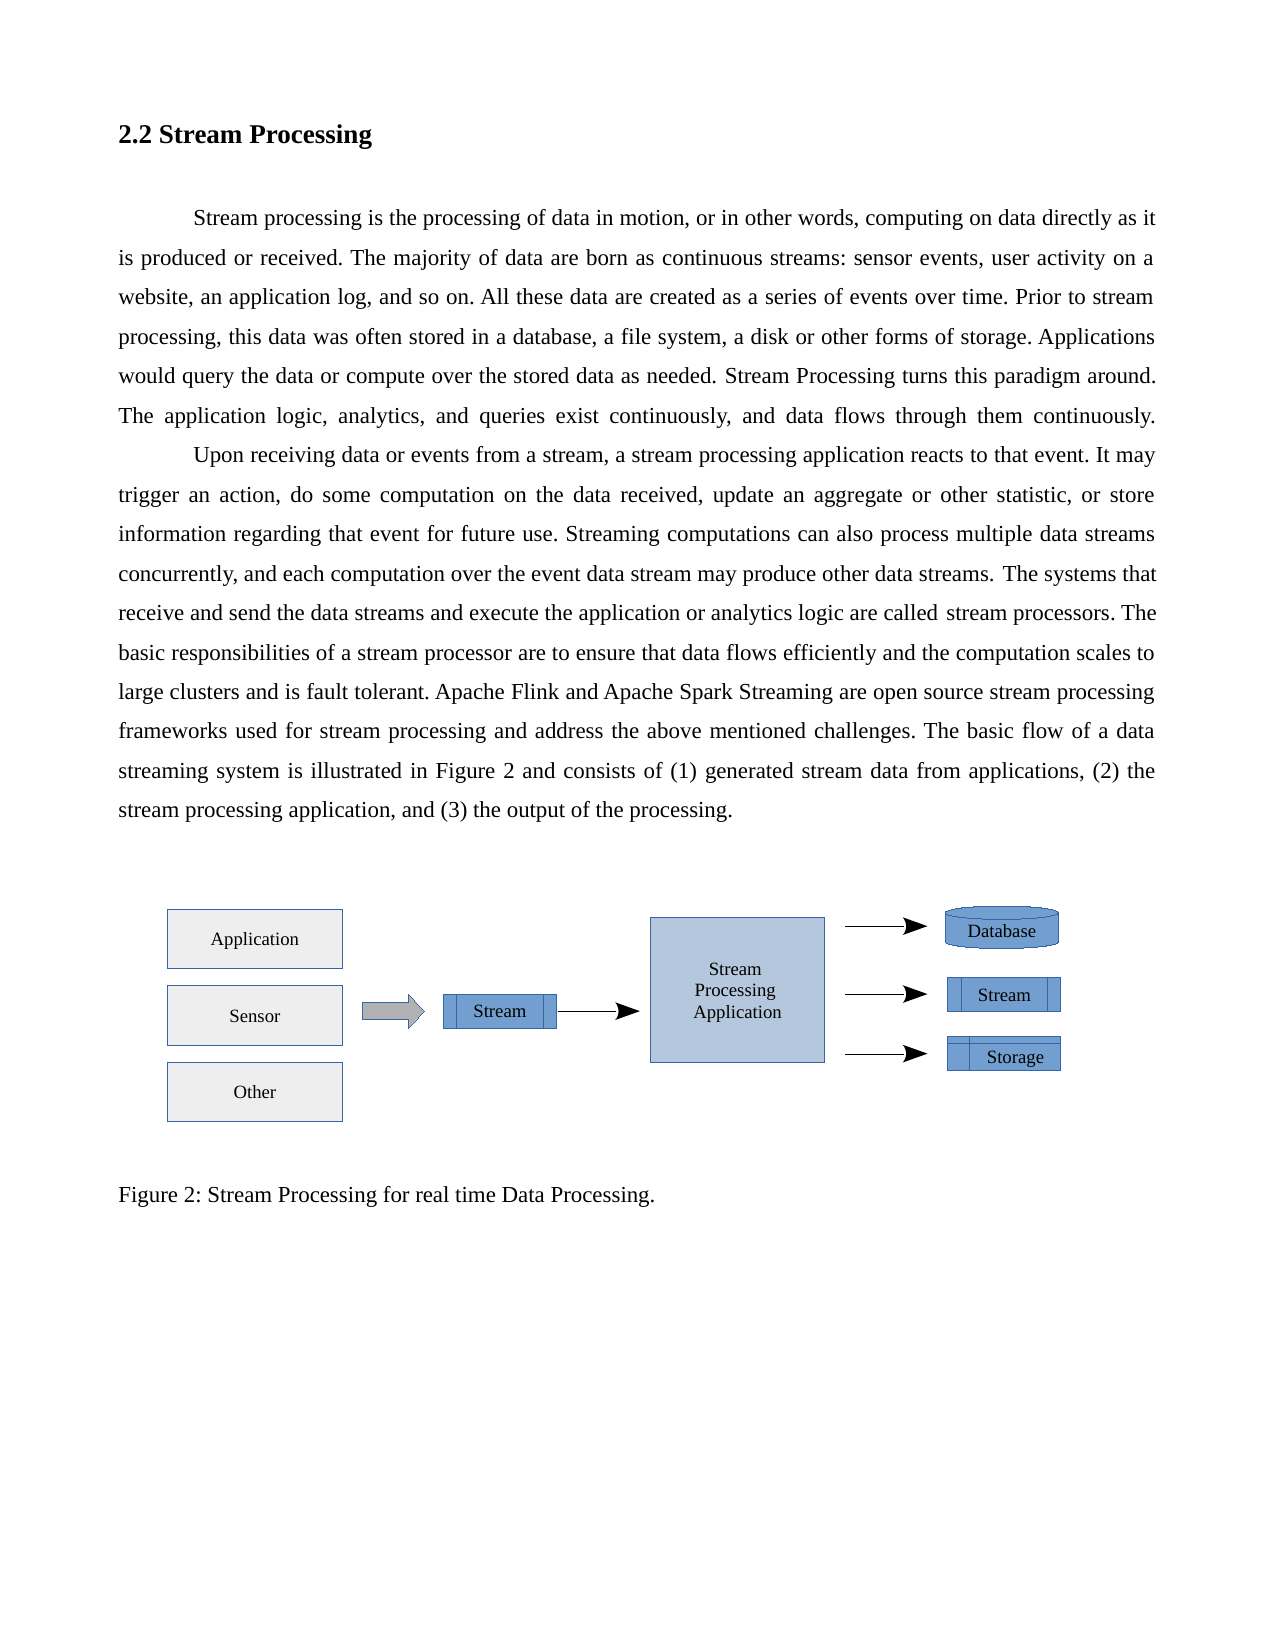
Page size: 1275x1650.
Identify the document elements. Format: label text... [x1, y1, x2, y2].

text Figure 2: Stream Processing for real time Data Processing. [118, 1181, 1157, 1207]
text 2.2 Stream Processing [118, 118, 1157, 149]
text Stream processing is the processing of data in motion, or in other words, computing on data directly as it is produced or received. The majority of data are born as continuous streams: sensor events, user activity on a website, an application log, and so on. All these data are created as a series of events over time. Prior to stream processing, this data was often stored in a database, a file system, a disk or other forms of storage. Applications would query the data or compute over the stored data as needed. Stream Processing turns this paradigm around. The application logic, analytics, and queries exist continuously, and data flows through them continuously. Upon receiving data or events from a stream, a stream processing application reacts to that event. It may trigger an action, do some computation on the data received, update an aggregate or other statistic, or store information regarding that event for future use. Streaming computations can also process multiple data streams concurrently, and each computation over the event data stream may produce other data streams. The systems that receive and send the data streams and execute the application or analytics logic are called stream processors. The basic responsibilities of a stream processor are to ensure that data flows efficiently and the computation scales to large clusters and is fault tolerant. Apache Flink and Apache Spark Streaming are open source stream processing frameworks used for stream processing and address the above mentioned challenges. The basic flow of a data streaming system is illustrated in Figure 2 and consists of (1) generated stream data from applications, (2) the stream processing application, and (3) the output of the processing. [118, 204, 1157, 823]
